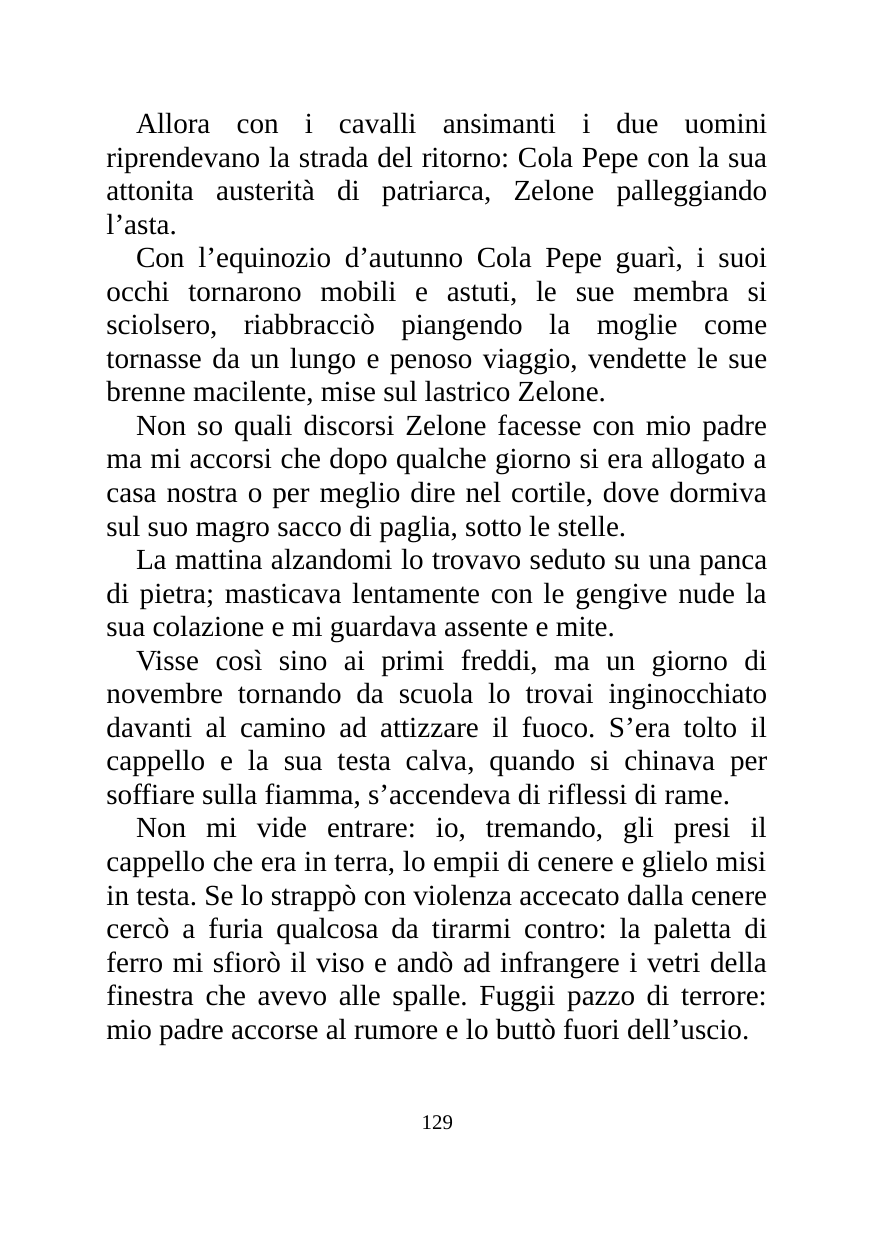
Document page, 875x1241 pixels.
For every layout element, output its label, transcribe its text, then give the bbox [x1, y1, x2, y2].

text Con l’equinozio d’autunno Cola Pepe guarì, i suoi occhi tornarono mobili e astuti, le sue membra si sciolsero, riabbracciò piangendo la moglie come tornasse da un lungo e penoso viaggio, vendette le sue brenne macilente, mise sul lastrico Zelone. [106, 240, 768, 408]
text Visse così sino ai primi freddi, ma un giorno di novembre tornando da scuola lo trovai inginocchiato davanti al camino ad attizzare il fuoco. S’era tolto il cappello e la sua testa calva, quando si chinava per soffiare sulla fiamma, s’accendeva di riflessi di rame. [106, 643, 768, 811]
text Non so quali discorsi Zelone facesse con mio padre ma mi accorsi che dopo qualche giorno si era allogato a casa nostra o per meglio dire nel cortile, dove dormiva sul suo magro sacco di paglia, sotto le stelle. [106, 408, 768, 542]
text Allora con i cavalli ansimanti i due uomini riprendevano la strada del ritorno: Cola Pepe con la sua attonita austerità di patriarca, Zelone palleggiando l’asta. [106, 106, 768, 240]
text Non mi vide entrare: io, tremando, gli presi il cappello che era in terra, lo empii di cenere e glielo misi in testa. Se lo strappò con violenza accecato dalla cenere cercò a furia qualcosa da tirarmi contro: la paletta di ferro mi sfiorò il viso e andò ad infrangere i vetri della finestra che avevo alle spalle. Fuggii pazzo di terrore: mio padre accorse al rumore e lo buttò fuori dell’uscio. [106, 811, 768, 1045]
text La mattina alzandomi lo trovavo seduto su una panca di pietra; masticava lentamente con le gengive nude la sua colazione e mi guardava assente e mite. [106, 542, 768, 643]
